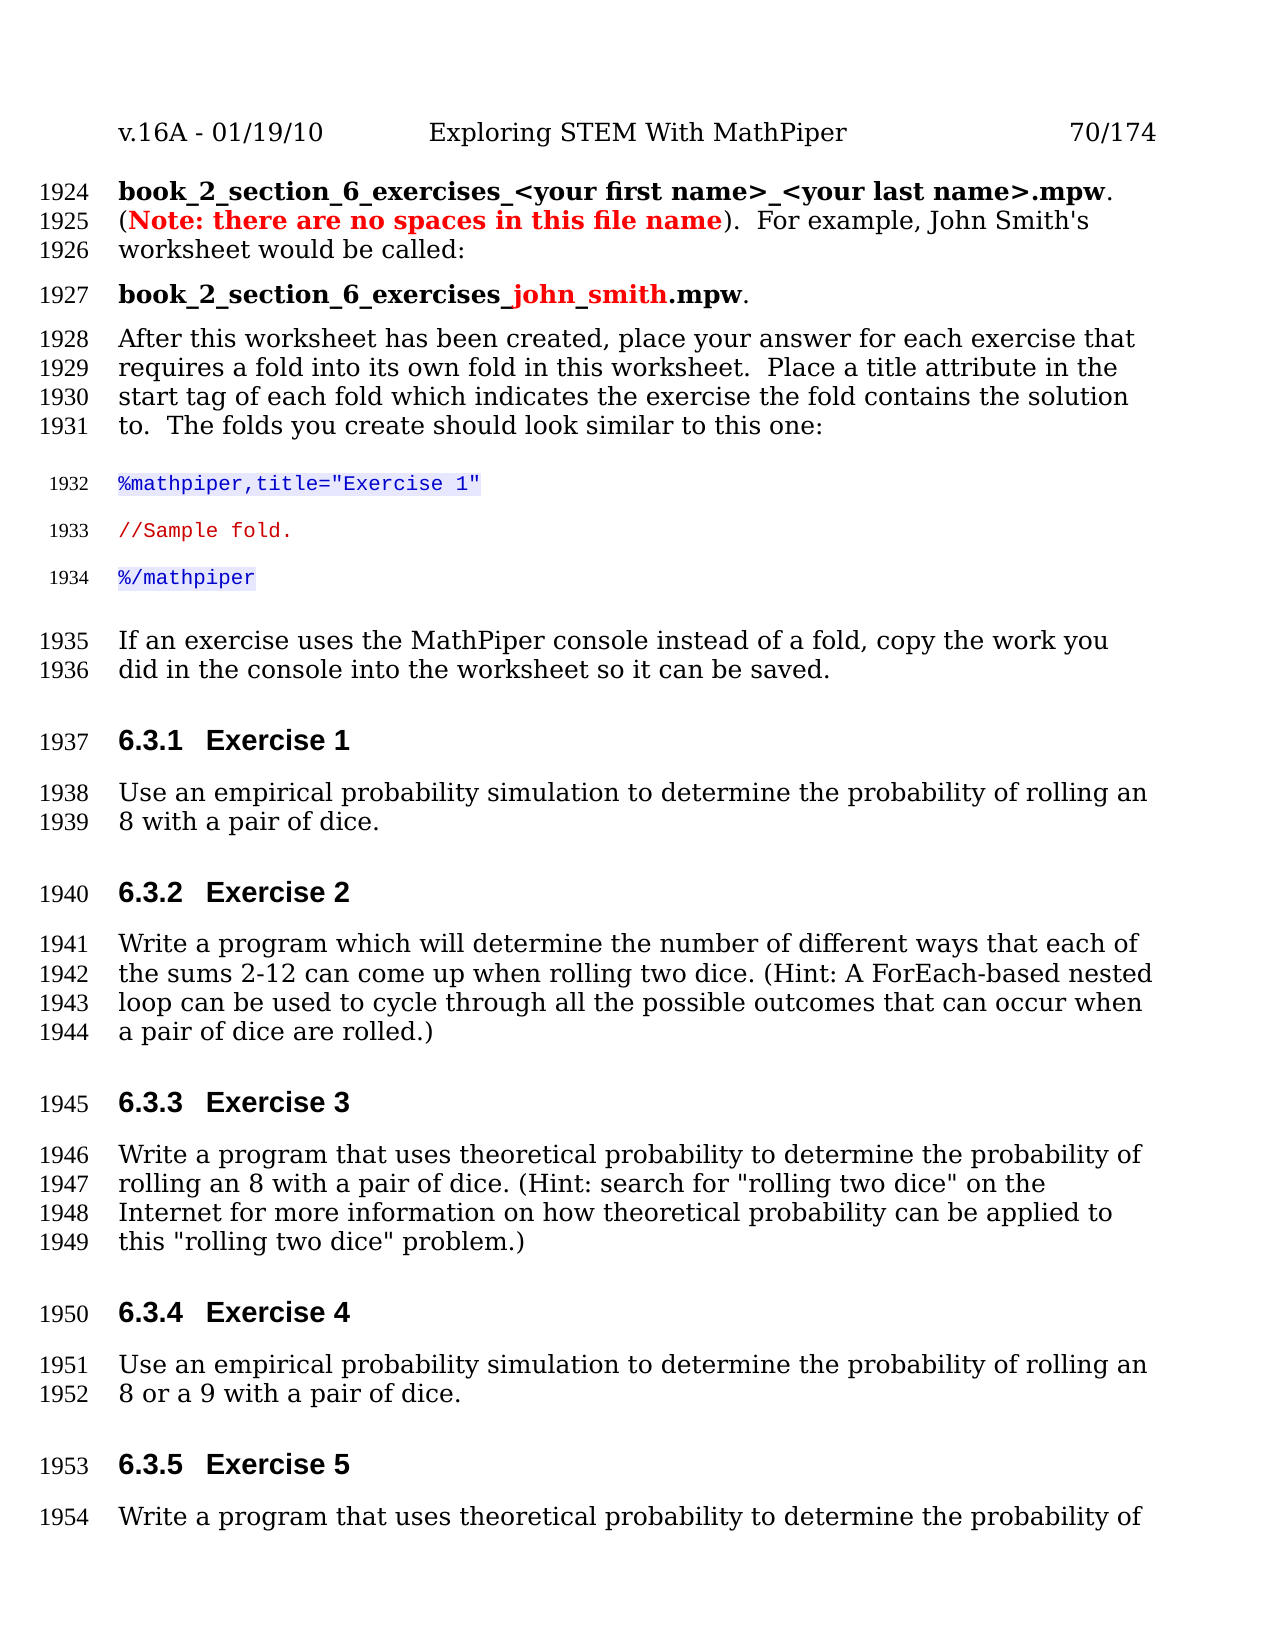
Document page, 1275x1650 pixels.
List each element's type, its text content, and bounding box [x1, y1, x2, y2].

subtitle Exercise 2 [118, 875, 1157, 909]
subtitle Exercise 1 [118, 723, 1157, 757]
text Write a program that uses theoretical probability to determine the probability of [118, 1502, 1157, 1531]
text Use an empirical probability simulation to determine the probability of rolling an 8 or a 9 with a pair of dice. [118, 1350, 1157, 1408]
subtitle Exercise 5 [118, 1447, 1157, 1481]
text If an exercise uses the MathPiper console instead of a fold, copy the work you did in the console into the worksheet so it can be saved. [118, 626, 1157, 684]
text //Sample fold. [118, 520, 1157, 544]
text Use an empirical probability simulation to determine the probability of rolling an 8 with a pair of dice. [118, 778, 1157, 836]
text %/mathpiper [118, 567, 1157, 591]
text %mathpiper,title="Exercise 1" [118, 473, 1157, 496]
text After this worksheet has been created, place your answer for each exercise that requires a fold into its own fold in this worksheet. Place a title attribute in the start tag of each fold which indicates the exercise the fold contains the solution to. The folds you create should look similar to this one: [118, 324, 1157, 441]
text Write a program that uses theoretical probability to determine the probability of rolling an 8 with a pair of dice. (Hint: search for "rolling two dice" on the Internet for more information on how theoretical probability can be applied to this "rolling two dice" problem.) [118, 1140, 1157, 1256]
text book_2_section_6_exercises_<your first name>_<your last name>.mpw. (Note: there are no spaces in this file name). For example, John Smith's worksheet would be called: [118, 177, 1157, 265]
text Write a program which will determine the number of different ways that each of the sums 2-12 can come up when rolling two dice. (Hint: A ForEach-based nested loop can be used to cycle through all the possible outcomes that can occur when a pair of dice are rolled.) [118, 929, 1157, 1046]
text book_2_section_6_exercises_john_smith.mpw. [118, 280, 1157, 309]
subtitle Exercise 3 [118, 1085, 1157, 1119]
subtitle Exercise 4 [118, 1296, 1157, 1329]
